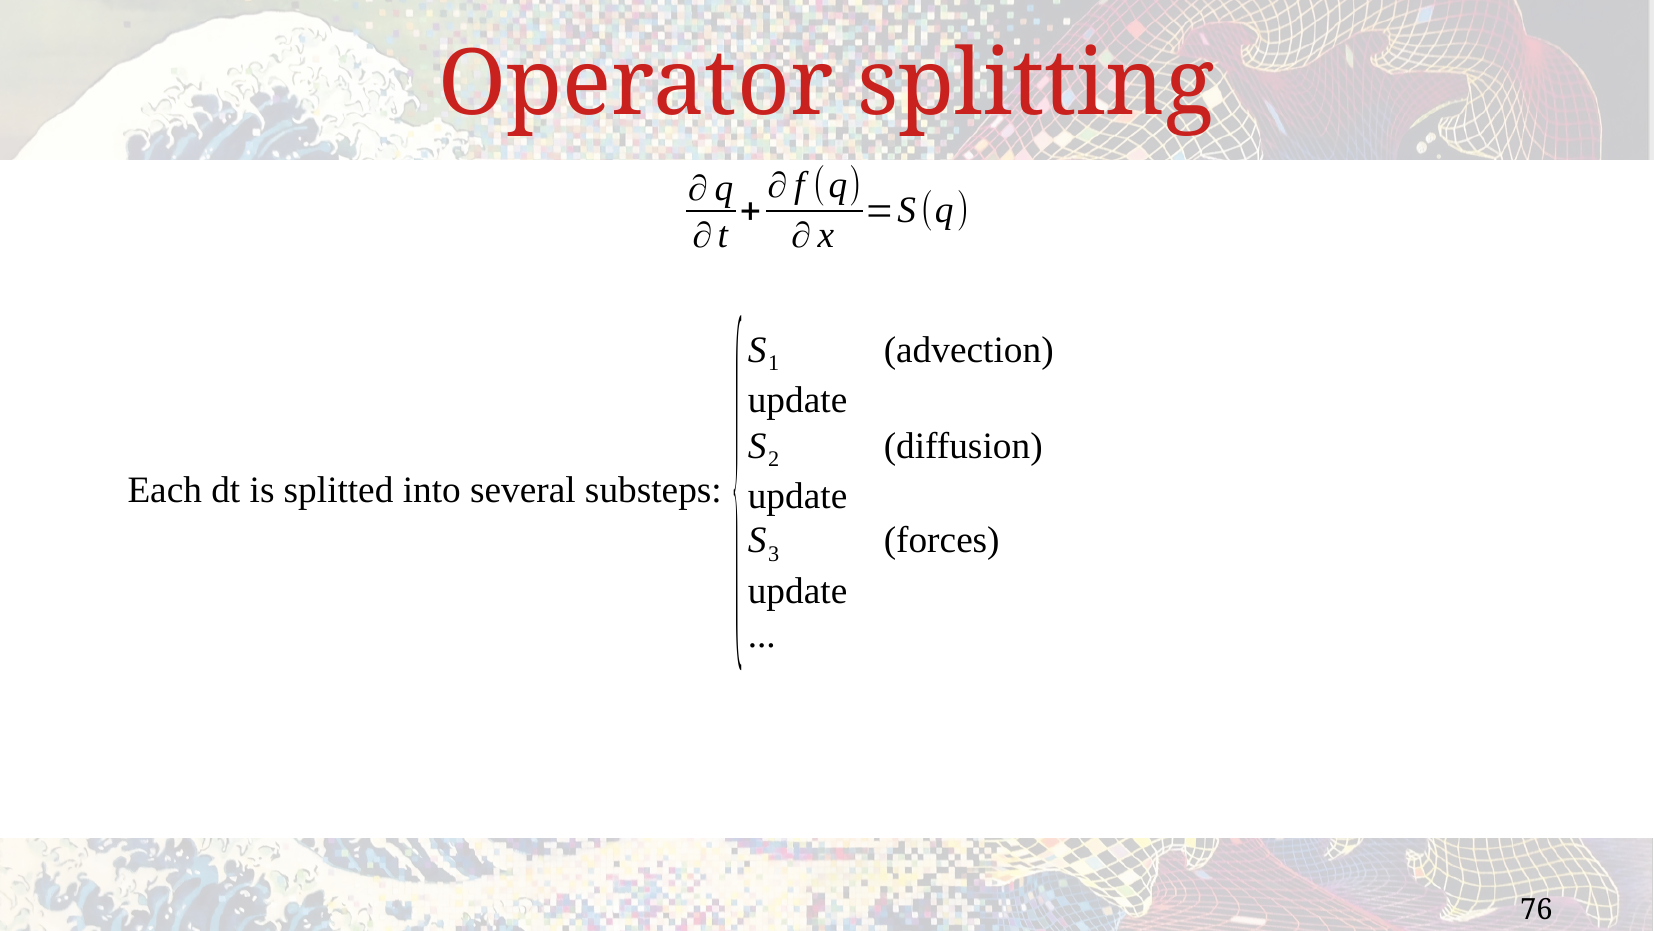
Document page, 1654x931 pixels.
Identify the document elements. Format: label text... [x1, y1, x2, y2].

chart [678, 162, 976, 256]
chart [121, 312, 1063, 672]
title Operator splitting [0, 1, 1654, 157]
